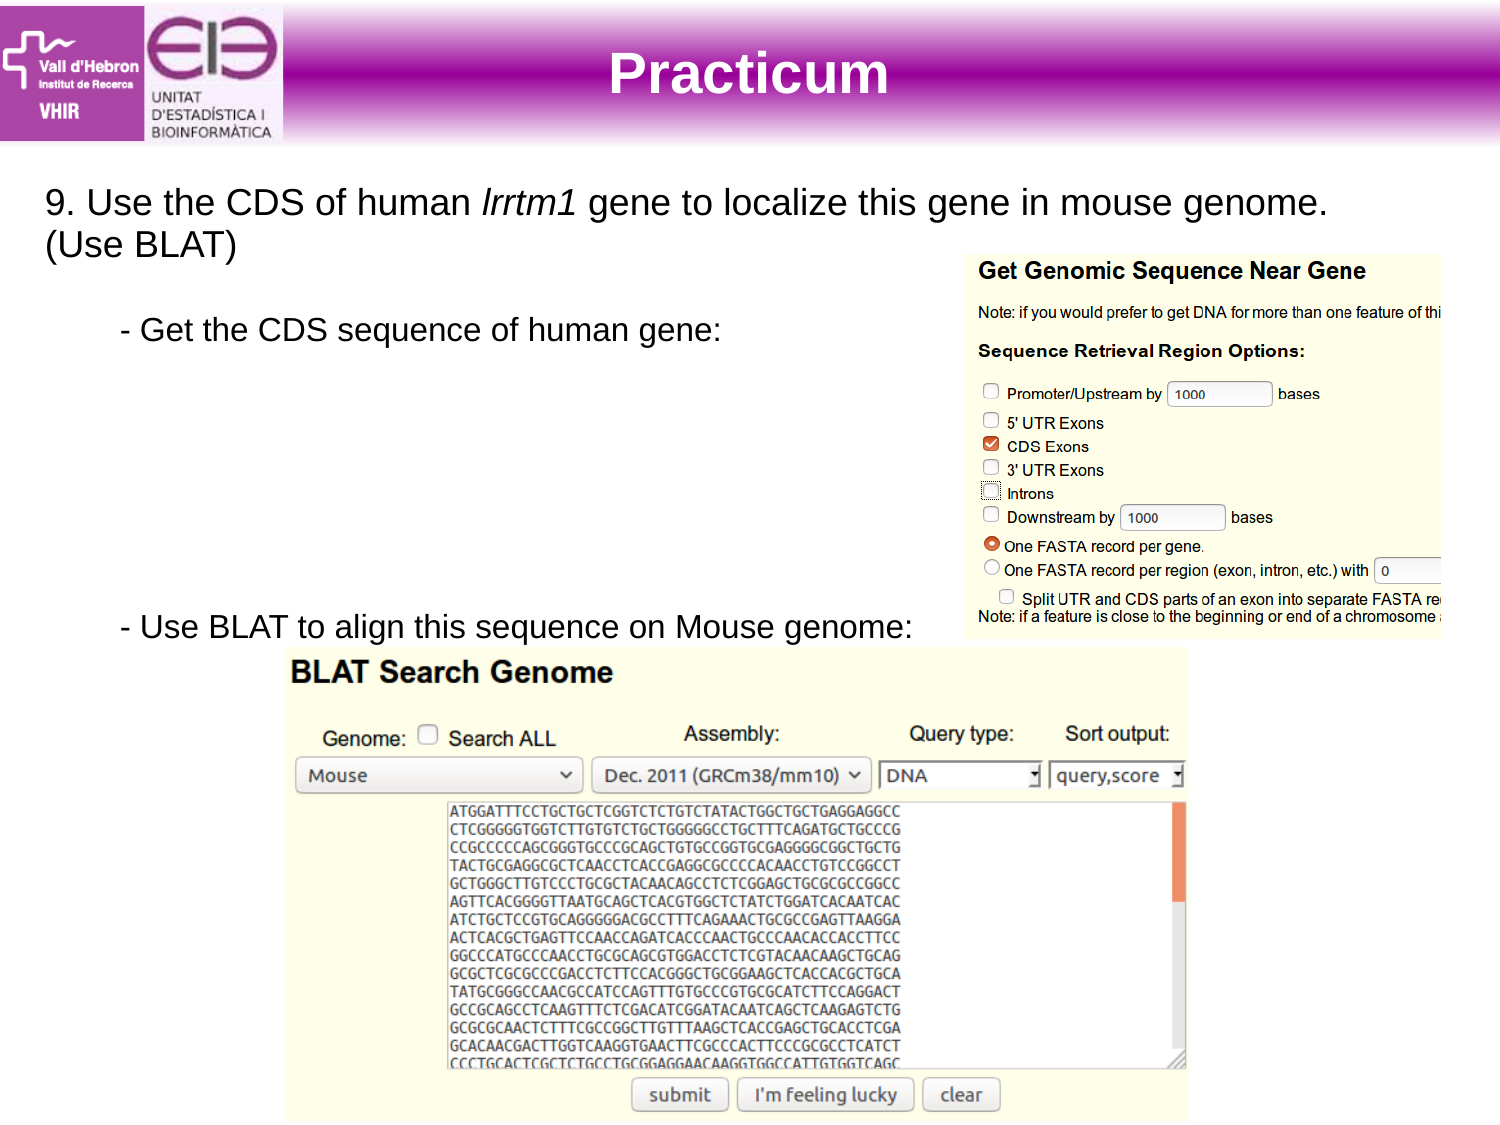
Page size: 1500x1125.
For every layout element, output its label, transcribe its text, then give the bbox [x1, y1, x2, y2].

text_box 9. Use the CDS of human lrrtm1 gene to localize this gene in mouse genome. (Use BLAT) - Get the CDS sequence of human gene: - Use BLAT to align this sequence on Mouse genome: [30, 173, 1351, 693]
picture [964, 254, 1441, 639]
picture [285, 693, 1189, 1121]
picture [0, 6, 284, 142]
text_box Practicum [0, 0, 1500, 148]
